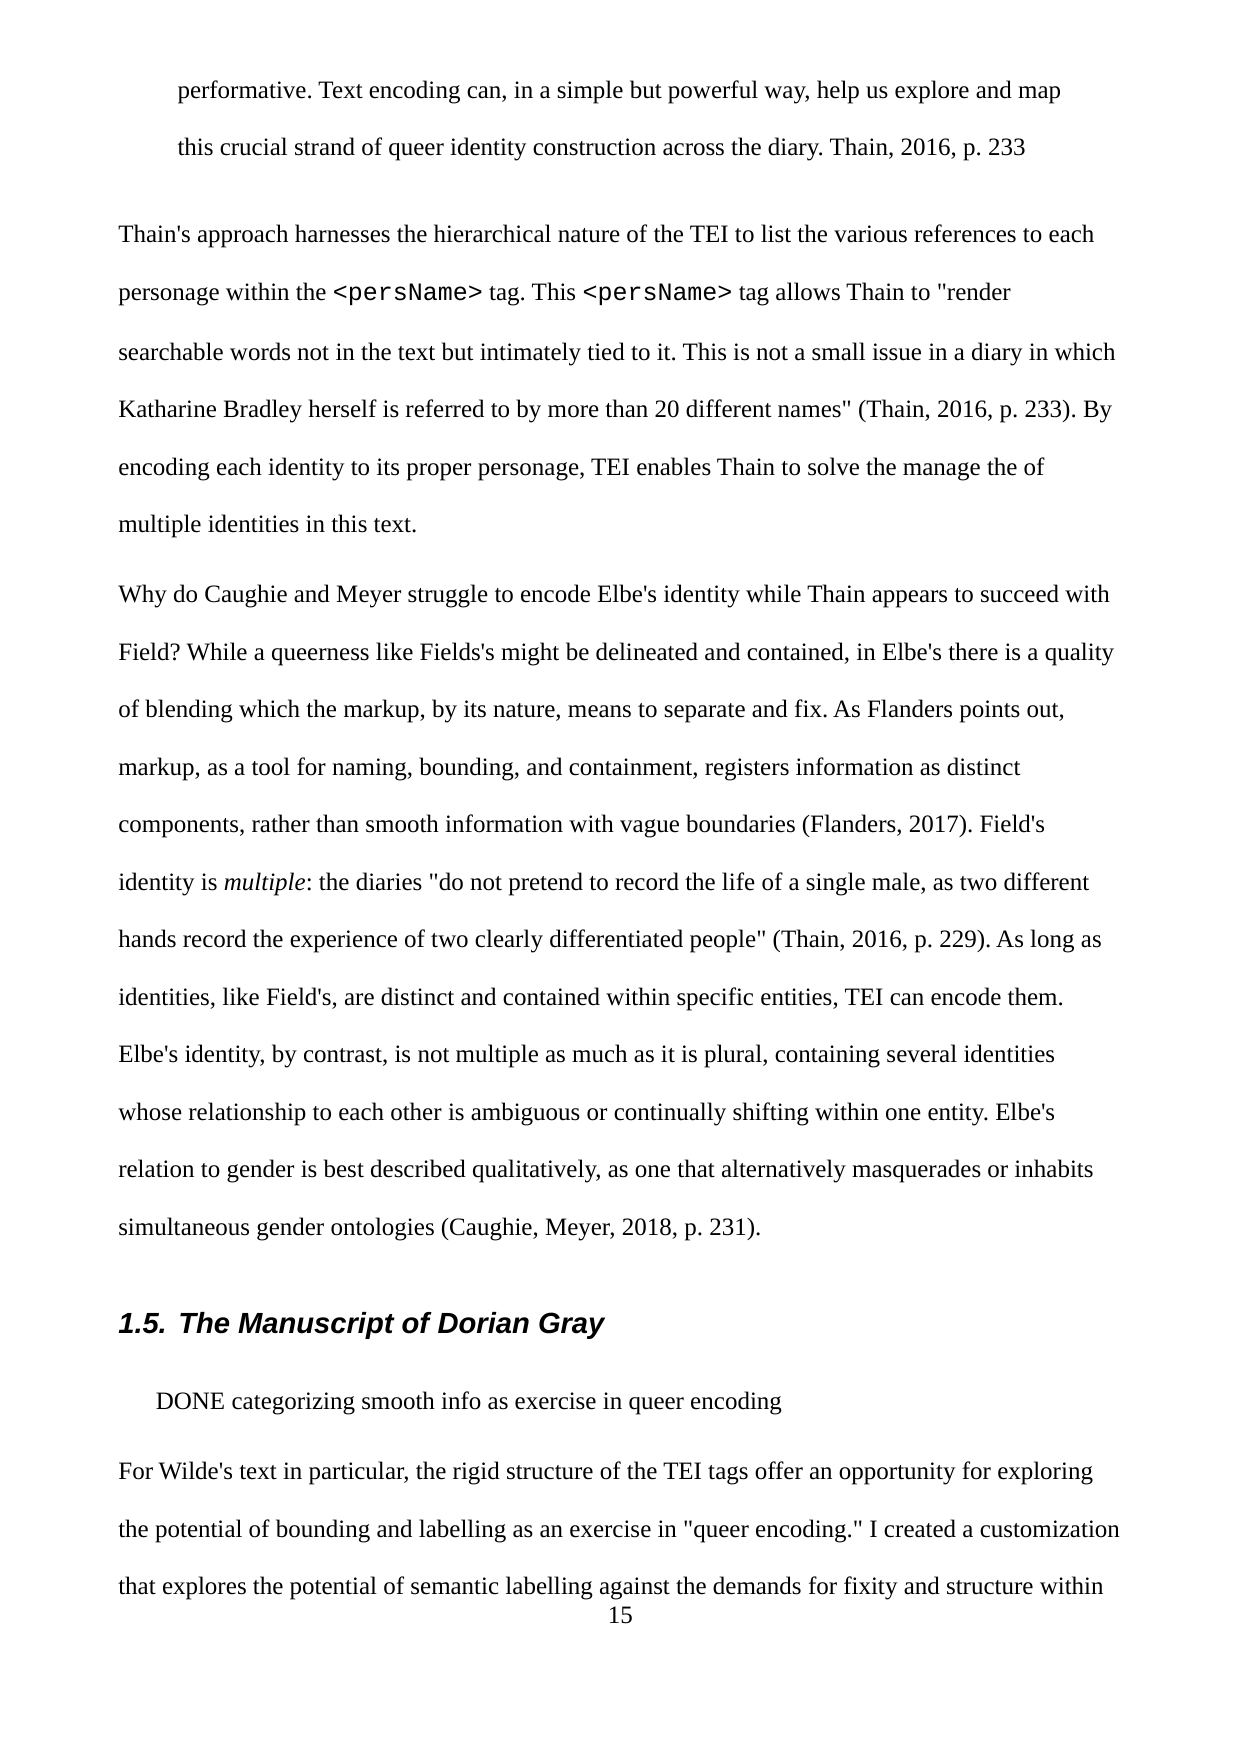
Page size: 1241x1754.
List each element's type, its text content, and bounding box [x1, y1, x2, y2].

text For Wilde's text in particular, the rigid structure of the TEI tags offer an opportunity for exploring the potential of bounding and labelling as an exercise in "queer encoding." I created a customization that explores the potential of semantic labelling against the demands for fixity and structure within [118, 1456, 1122, 1600]
subtitle The Manuscript of Dorian Gray [118, 1307, 1122, 1340]
text DONE categorizing smooth info as exercise in queer encoding [156, 1386, 1122, 1415]
text performative. Text encoding can, in a simple but powerful way, help us explore and map this crucial strand of queer identity construction across the diary. Thain, 2016, p. 233 [177, 75, 1063, 161]
text Why do Caughie and Meyer struggle to encode Elbe's identity while Thain appears to succeed with Field? While a queerness like Fields's might be delineated and contained, in Elbe's there is a quality of blending which the markup, by its nature, means to separate and fix. As Flanders points out, markup, as a tool for naming, bounding, and containment, registers information as distinct components, rather than smooth information with vague boundaries (Flanders, 2017). Field's identity is multiple: the diaries "do not pretend to record the life of a single male, as two different hands record the experience of two clearly differentiated people" (Thain, 2016, p. 229). As long as identities, like Field's, are distinct and contained within specific entities, TEI can encode them. Elbe's identity, by contrast, is not multiple as much as it is plural, containing several identities whose relationship to each other is ambiguous or continually shifting within one entity. Elbe's relation to gender is best described qualitatively, as one that alternatively masquerades or inhabits simultaneous gender ontologies (Caughie, Meyer, 2018, p. 231). [118, 579, 1122, 1240]
text Thain's approach harnesses the hierarchical nature of the TEI to list the various references to each personage within the <persName> tag. This <persName> tag allows Thain to "render searchable words not in the text but intimately tied to it. This is not a small issue in a diary in which Katharine Bradley herself is referred to by more than 20 different names" (Thain, 2016, p. 233). By encoding each identity to its proper personage, TEI enables Thain to solve the manage the of multiple identities in this text. [118, 219, 1122, 538]
